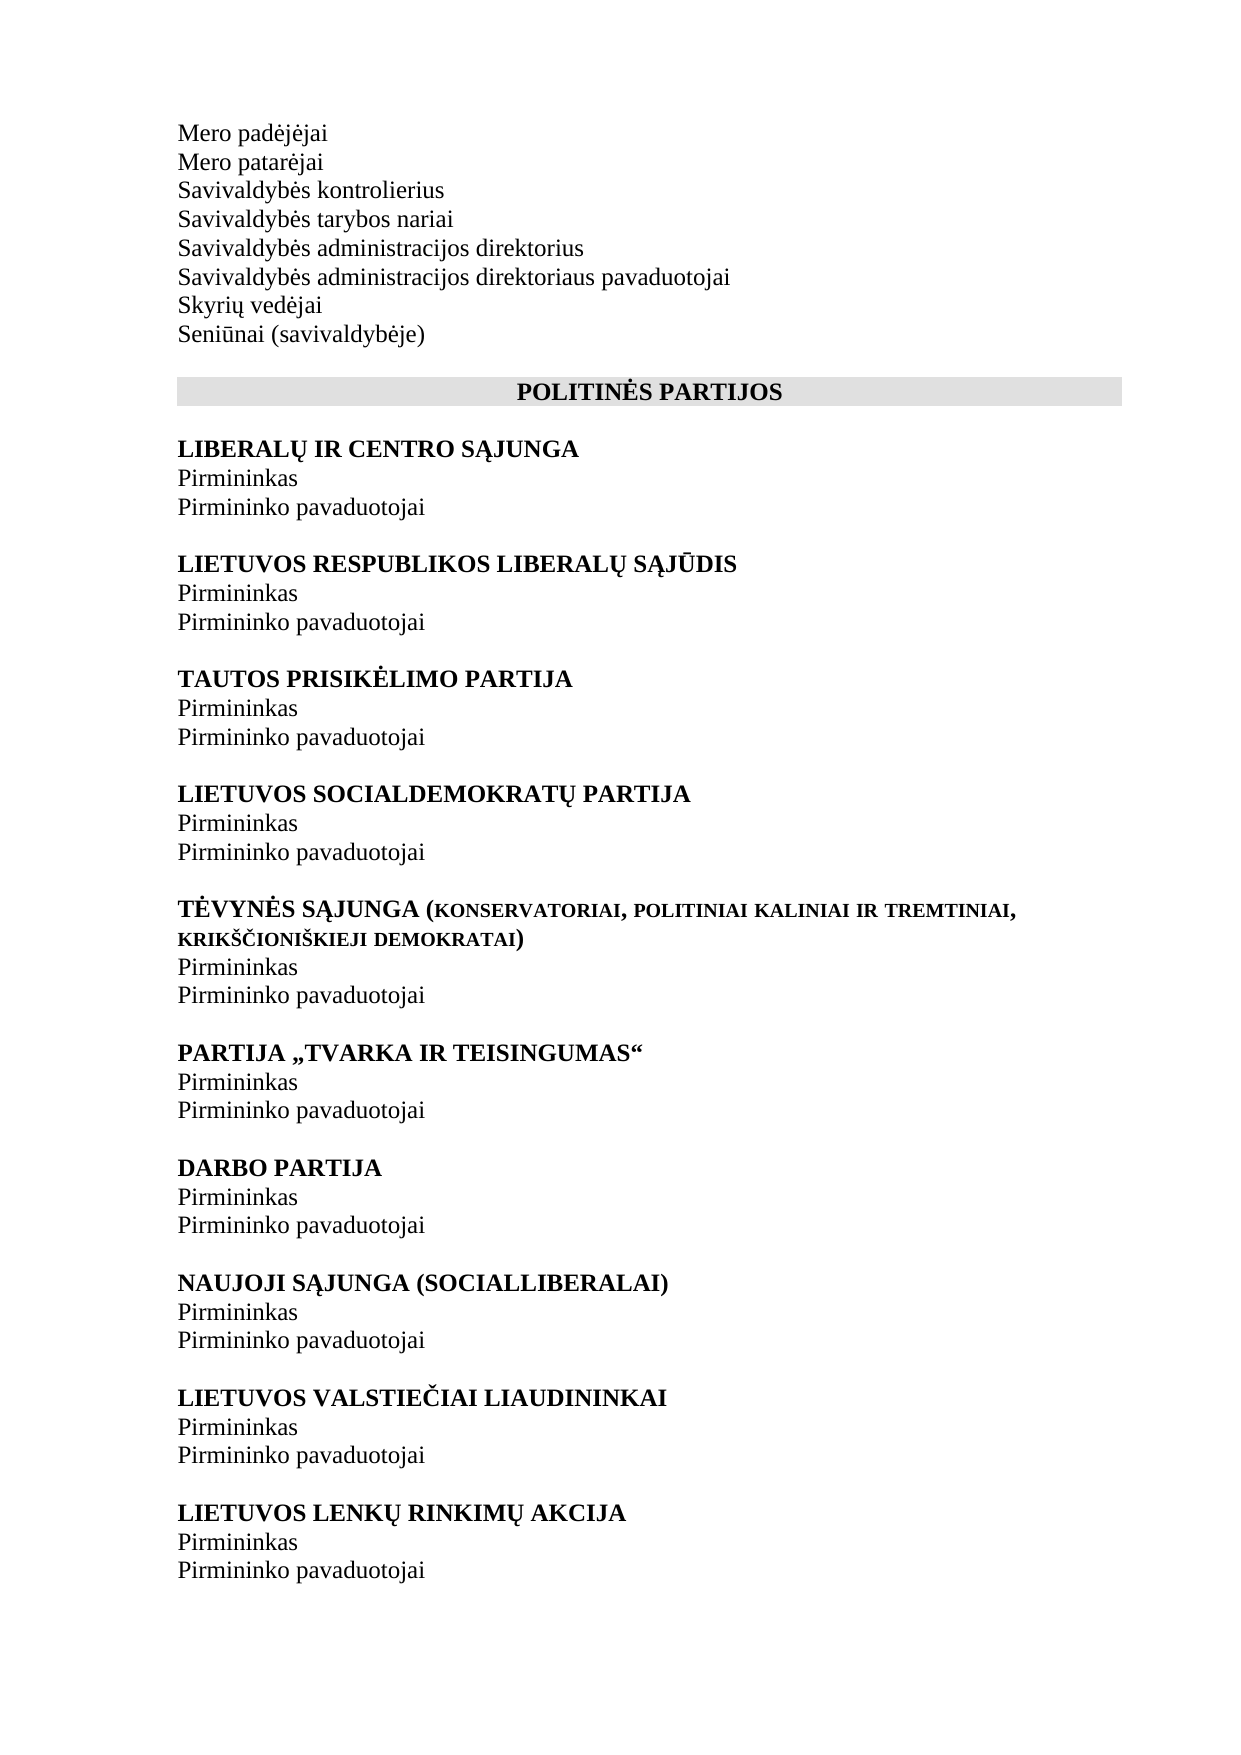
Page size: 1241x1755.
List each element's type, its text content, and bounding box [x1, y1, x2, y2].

text Pirmininko pavaduotojai [177, 722, 1122, 751]
text LIETUVOS LENKŲ RINKIMŲ AKCIJA [177, 1498, 1122, 1527]
text Savivaldybės administracijos direktorius [177, 233, 1122, 262]
text LIBERALŲ IR CENTRO SĄJUNGA [177, 434, 1122, 463]
text Pirmininkas [177, 808, 1122, 837]
text Pirmininkas [177, 1182, 1122, 1211]
text TAUTOS PRISIKĖLIMO PARTIJA [177, 664, 1122, 693]
text Pirmininko pavaduotojai [177, 607, 1122, 636]
text Pirmininkas [177, 1527, 1122, 1556]
text DARBO PARTIJA [177, 1153, 1122, 1182]
text Pirmininkas [177, 1067, 1122, 1096]
text Pirmininko pavaduotojai [177, 1556, 1122, 1584]
text Seniūnai (savivaldybėje) [177, 319, 1122, 348]
text LIETUVOS RESPUBLIKOS LIBERALŲ SĄJŪDIS [177, 549, 1122, 578]
text NAUJOJI SĄJUNGA (SOCIALLIBERALAI) [177, 1268, 1122, 1297]
text Pirmininko pavaduotojai [177, 492, 1122, 521]
text Savivaldybės tarybos nariai [177, 204, 1122, 233]
text POLITINĖS PARTIJOS [177, 377, 1122, 406]
text Pirmininko pavaduotojai [177, 1326, 1122, 1354]
text Pirmininkas [177, 693, 1122, 722]
text Pirmininko pavaduotojai [177, 837, 1122, 866]
text Pirmininkas [177, 578, 1122, 607]
text Pirmininko pavaduotojai [177, 1211, 1122, 1239]
text LIETUVOS SOCIALDEMOKRATŲ PARTIJA [177, 779, 1122, 808]
text Pirmininko pavaduotojai [177, 1096, 1122, 1124]
text Savivaldybės kontrolierius [177, 176, 1122, 204]
text Pirmininko pavaduotojai [177, 981, 1122, 1009]
text TĖVYNĖS SĄJUNGA (konservatoriai, politiniai kaliniai ir tremtiniai, krikščioniškieji demokratai) [177, 894, 1122, 952]
text Pirmininkas [177, 463, 1122, 492]
text PARTIJA „TVARKA IR TEISINGUMAS“ [177, 1038, 1122, 1067]
text LIETUVOS VALSTIEČIAI LIAUDININKAI [177, 1383, 1122, 1412]
text Pirmininko pavaduotojai [177, 1441, 1122, 1469]
text Mero padėjėjai [177, 118, 1122, 147]
text Pirmininkas [177, 952, 1122, 981]
text Pirmininkas [177, 1297, 1122, 1326]
text Savivaldybės administracijos direktoriaus pavaduotojai [177, 262, 1122, 291]
text Pirmininkas [177, 1412, 1122, 1441]
text Mero patarėjai [177, 147, 1122, 176]
text Skyrių vedėjai [177, 291, 1122, 319]
